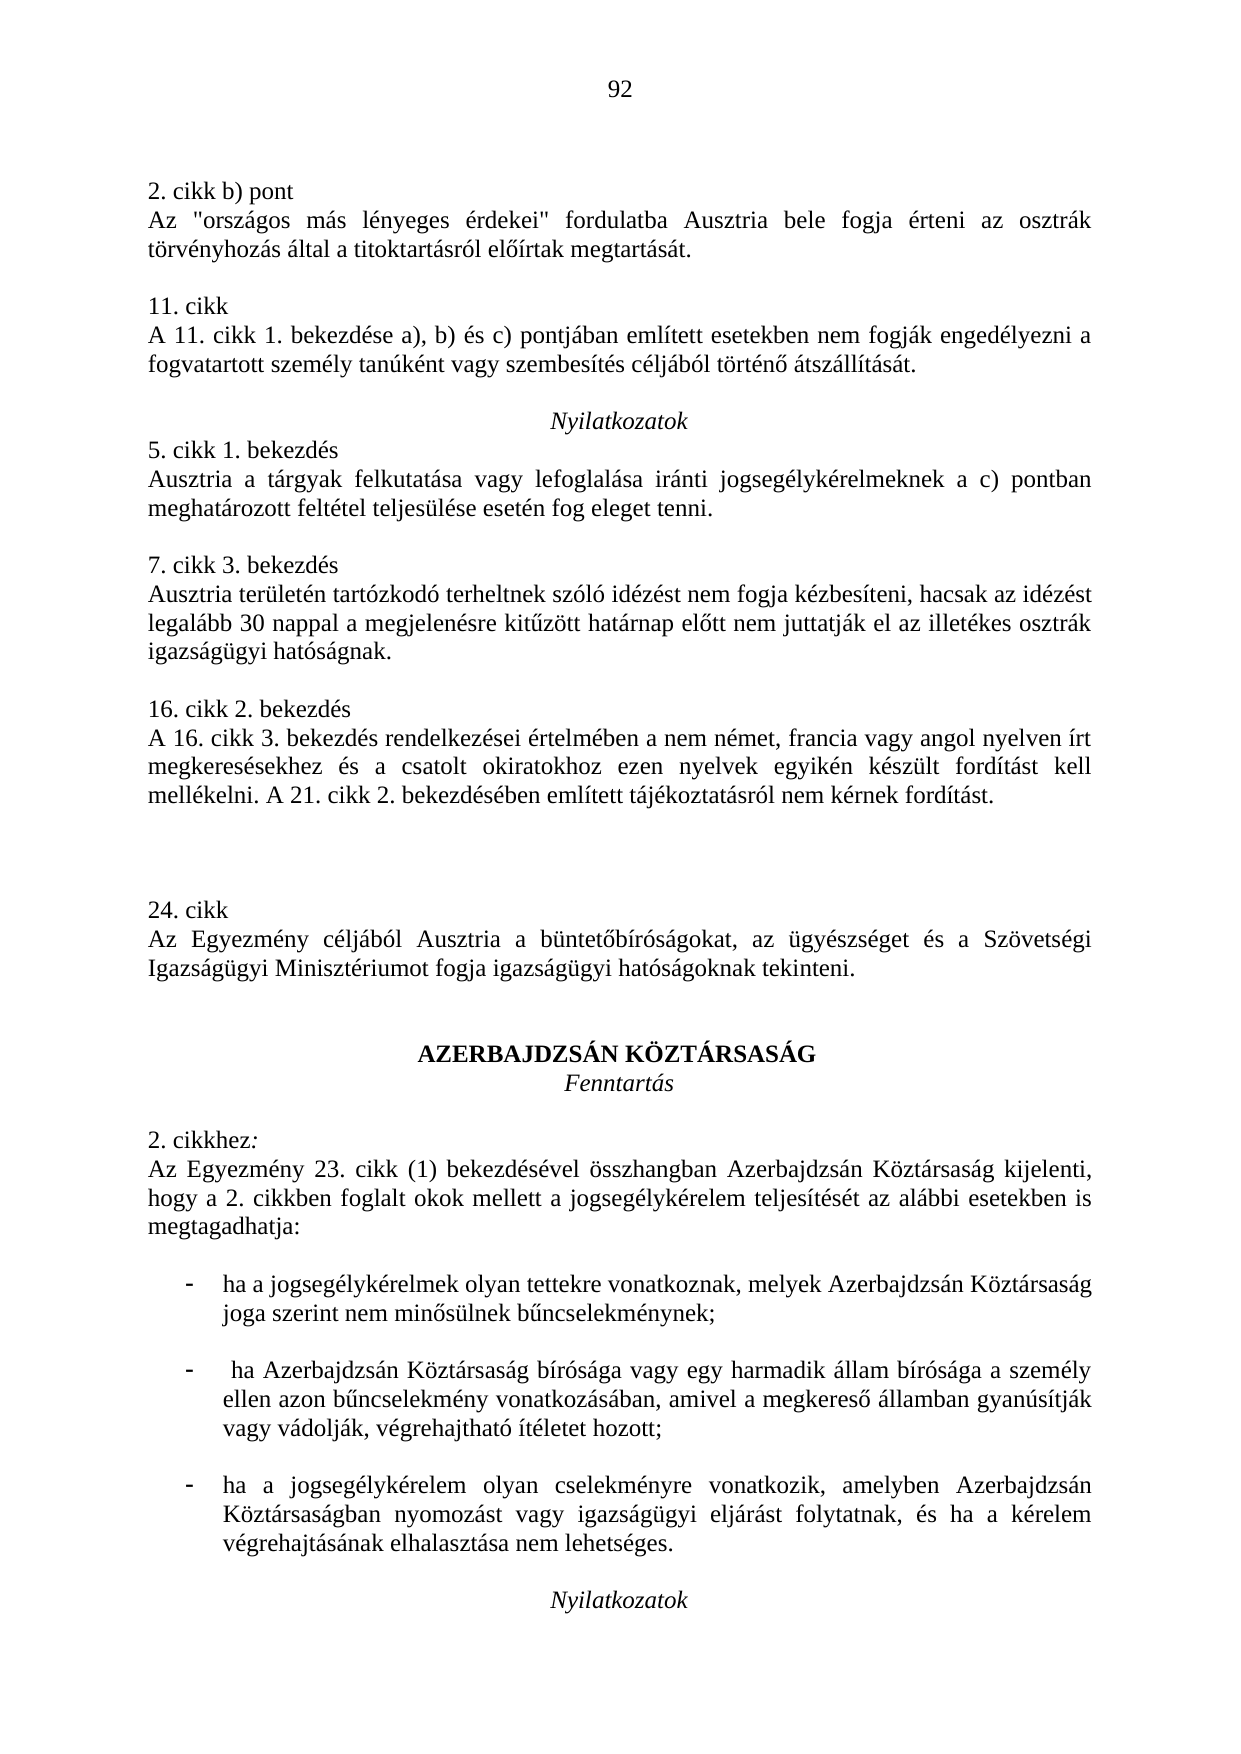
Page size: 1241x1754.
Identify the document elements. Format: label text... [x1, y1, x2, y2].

text 11. cikk [148, 291, 1093, 320]
text Az "országos más lényeges érdekei" fordulatba Ausztria bele fogja érteni az osztrák törvényhozás által a titoktartásról előírtak megtartását. [148, 205, 1093, 263]
text 2. cikk b) pont [148, 176, 1093, 205]
text 16. cikk 2. bekezdés [148, 694, 1093, 723]
list ha a jogsegélykérelmek olyan tettekre vonatkoznak, melyek Azerbajdzsán Köztársaság joga szerint nem minősülnek bűncselekménynek; [185, 1269, 1093, 1326]
text Ausztria a tárgyak felkutatása vagy lefoglalása iránti jogsegélykérelmeknek a c) pontban meghatározott feltétel teljesülése esetén fog eleget tenni. [148, 464, 1093, 521]
text Fenntartás [148, 1068, 1093, 1096]
text 24. cikk [148, 895, 1093, 924]
text 7. cikk 3. bekezdés [148, 550, 1093, 579]
text A 16. cikk 3. bekezdés rendelkezései értelmében a nem német, francia vagy angol nyelven írt megkeresésekhez és a csatolt okiratokhoz ezen nyelvek egyikén készült fordítást kell mellékelni. A 21. cikk 2. bekezdésében említett tájékoztatásról nem kérnek fordítást. [148, 723, 1093, 809]
text Az Egyezmény 23. cikk (1) bekezdésével összhangban Azerbajdzsán Köztársaság kijelenti, hogy a 2. cikkben foglalt okok mellett a jogsegélykérelem teljesítését az alábbi esetekben is megtagadhatja: [148, 1154, 1093, 1240]
text 2. cikkhez: [148, 1125, 1093, 1154]
list ha a jogsegélykérelem olyan cselekményre vonatkozik, amelyben Azerbajdzsán Köztársaságban nyomozást vagy igazságügyi eljárást folytatnak, és ha a kérelem végrehajtásának elhalasztása nem lehetséges. [185, 1470, 1093, 1556]
list ha Azerbajdzsán Köztársaság bírósága vagy egy harmadik állam bírósága a személy ellen azon bűncselekmény vonatkozásában, amivel a megkereső államban gyanúsítják vagy vádolják, végrehajtható ítéletet hozott; [185, 1355, 1093, 1441]
text Ausztria területén tartózkodó terheltnek szóló idézést nem fogja kézbesíteni, hacsak az idézést legalább 30 nappal a megjelenésre kitűzött határnap előtt nem juttatják el az illetékes osztrák igazságügyi hatóságnak. [148, 579, 1093, 665]
text Nyilatkozatok [148, 1585, 1093, 1614]
text AZERBAJDZSÁN KÖZTÁRSASÁG [148, 1039, 1093, 1068]
text Nyilatkozatok [148, 406, 1093, 435]
text Az Egyezmény céljából Ausztria a büntetőbíróságokat, az ügyészséget és a Szövetségi Igazságügyi Minisztériumot fogja igazságügyi hatóságoknak tekinteni. [148, 924, 1093, 981]
text A 11. cikk 1. bekezdése a), b) és c) pontjában említett esetekben nem fogják engedélyezni a fogvatartott személy tanúként vagy szembesítés céljából történő átszállítását. [148, 320, 1093, 378]
text 5. cikk 1. bekezdés [148, 435, 1093, 464]
